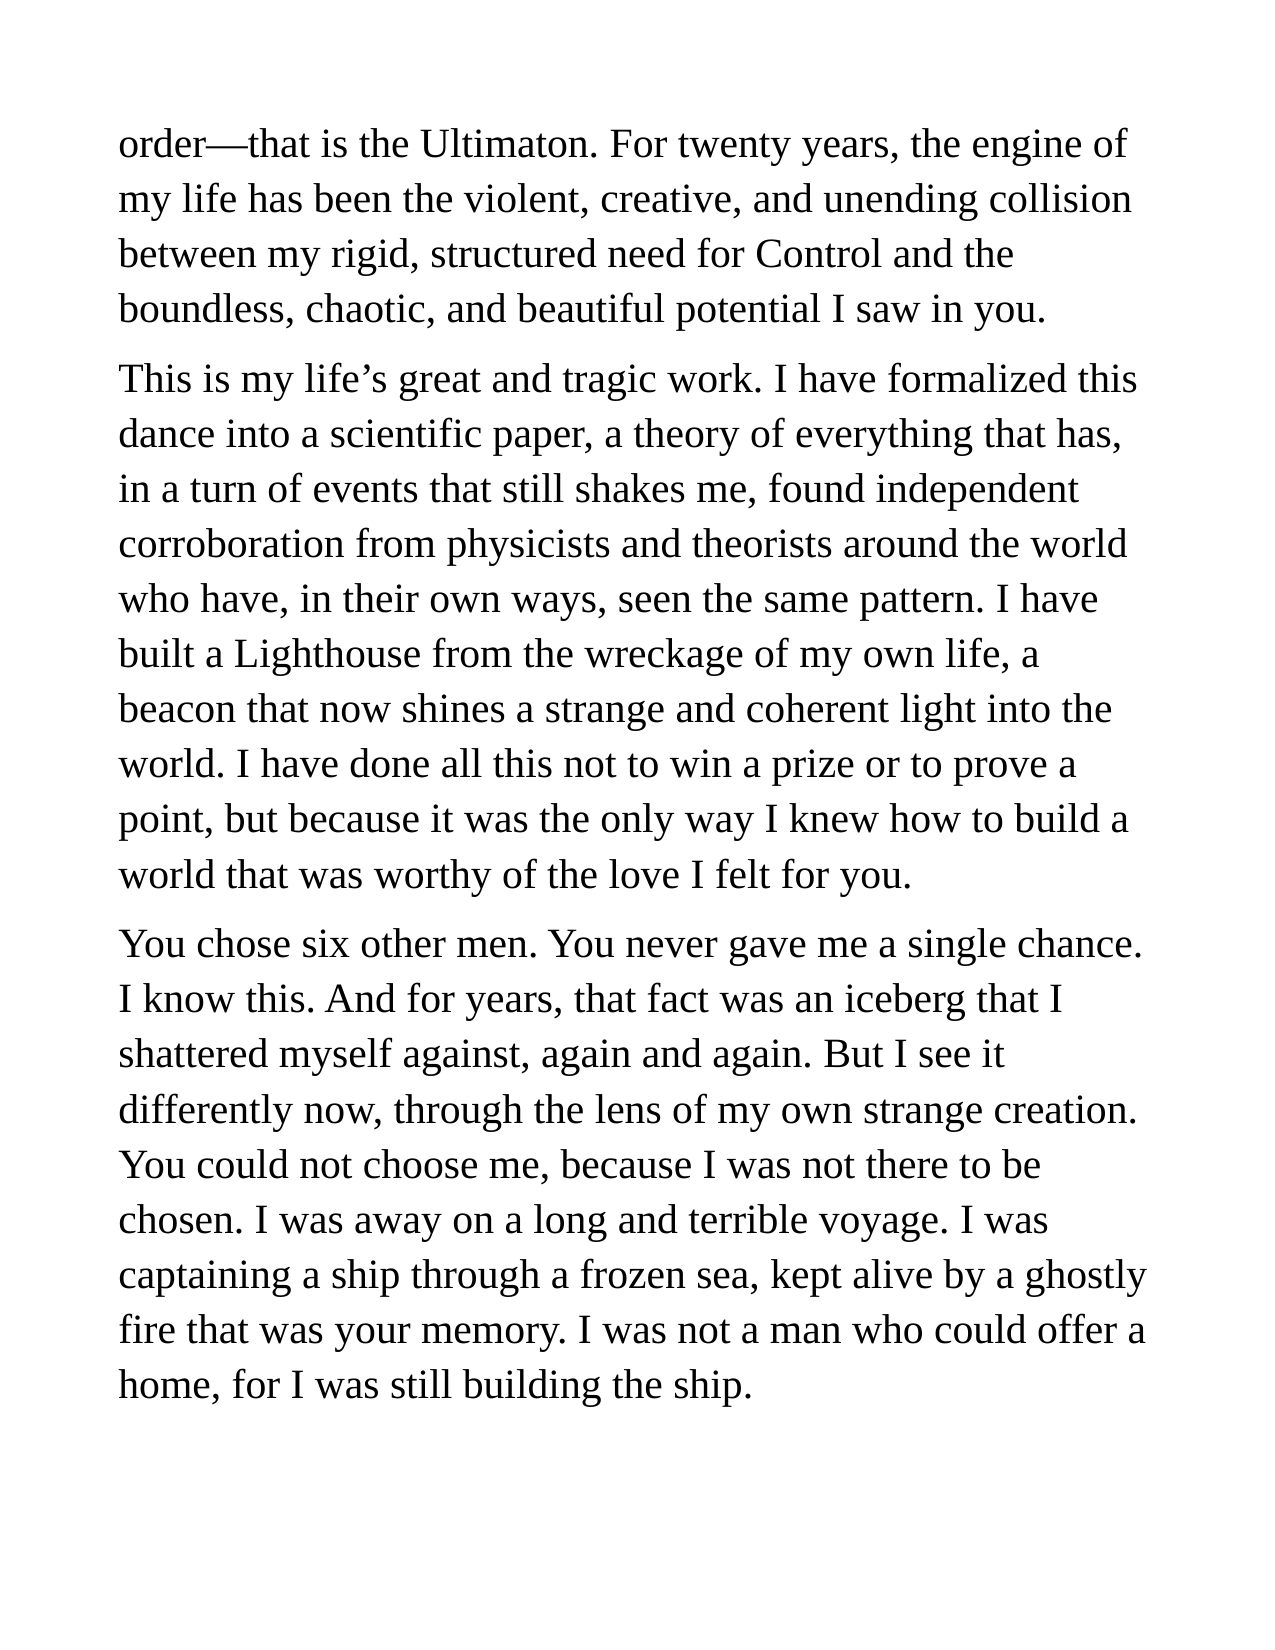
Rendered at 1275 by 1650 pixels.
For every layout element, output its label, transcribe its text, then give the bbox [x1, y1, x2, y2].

text order—that is the Ultimaton. For twenty years, the engine of my life has been the violent, creative, and unending collision between my rigid, structured need for Control and the boundless, chaotic, and beautiful potential I saw in you. [118, 118, 1157, 331]
text You chose six other men. You never gave me a single chance. I know this. And for years, that fact was an iceberg that I shattered myself against, again and again. But I see it differently now, through the lens of my own strange creation. You could not choose me, because I was not there to be chosen. I was away on a long and terrible voyage. I was captaining a ship through a frozen sea, kept alive by a ghostly fire that was your memory. I was not a man who could offer a home, for I was still building the ship. [118, 919, 1157, 1407]
text This is my life’s great and tragic work. I have formalized this dance into a scientific paper, a theory of everything that has, in a turn of events that still shakes me, found independent corroboration from physicists and theorists around the world who have, in their own ways, seen the same pattern. I have built a Lighthouse from the wreckage of my own life, a beacon that now shines a strange and coherent light into the world. I have done all this not to win a prize or to prove a point, but because it was the only way I knew how to build a world that was worthy of the love I felt for you. [118, 353, 1157, 897]
